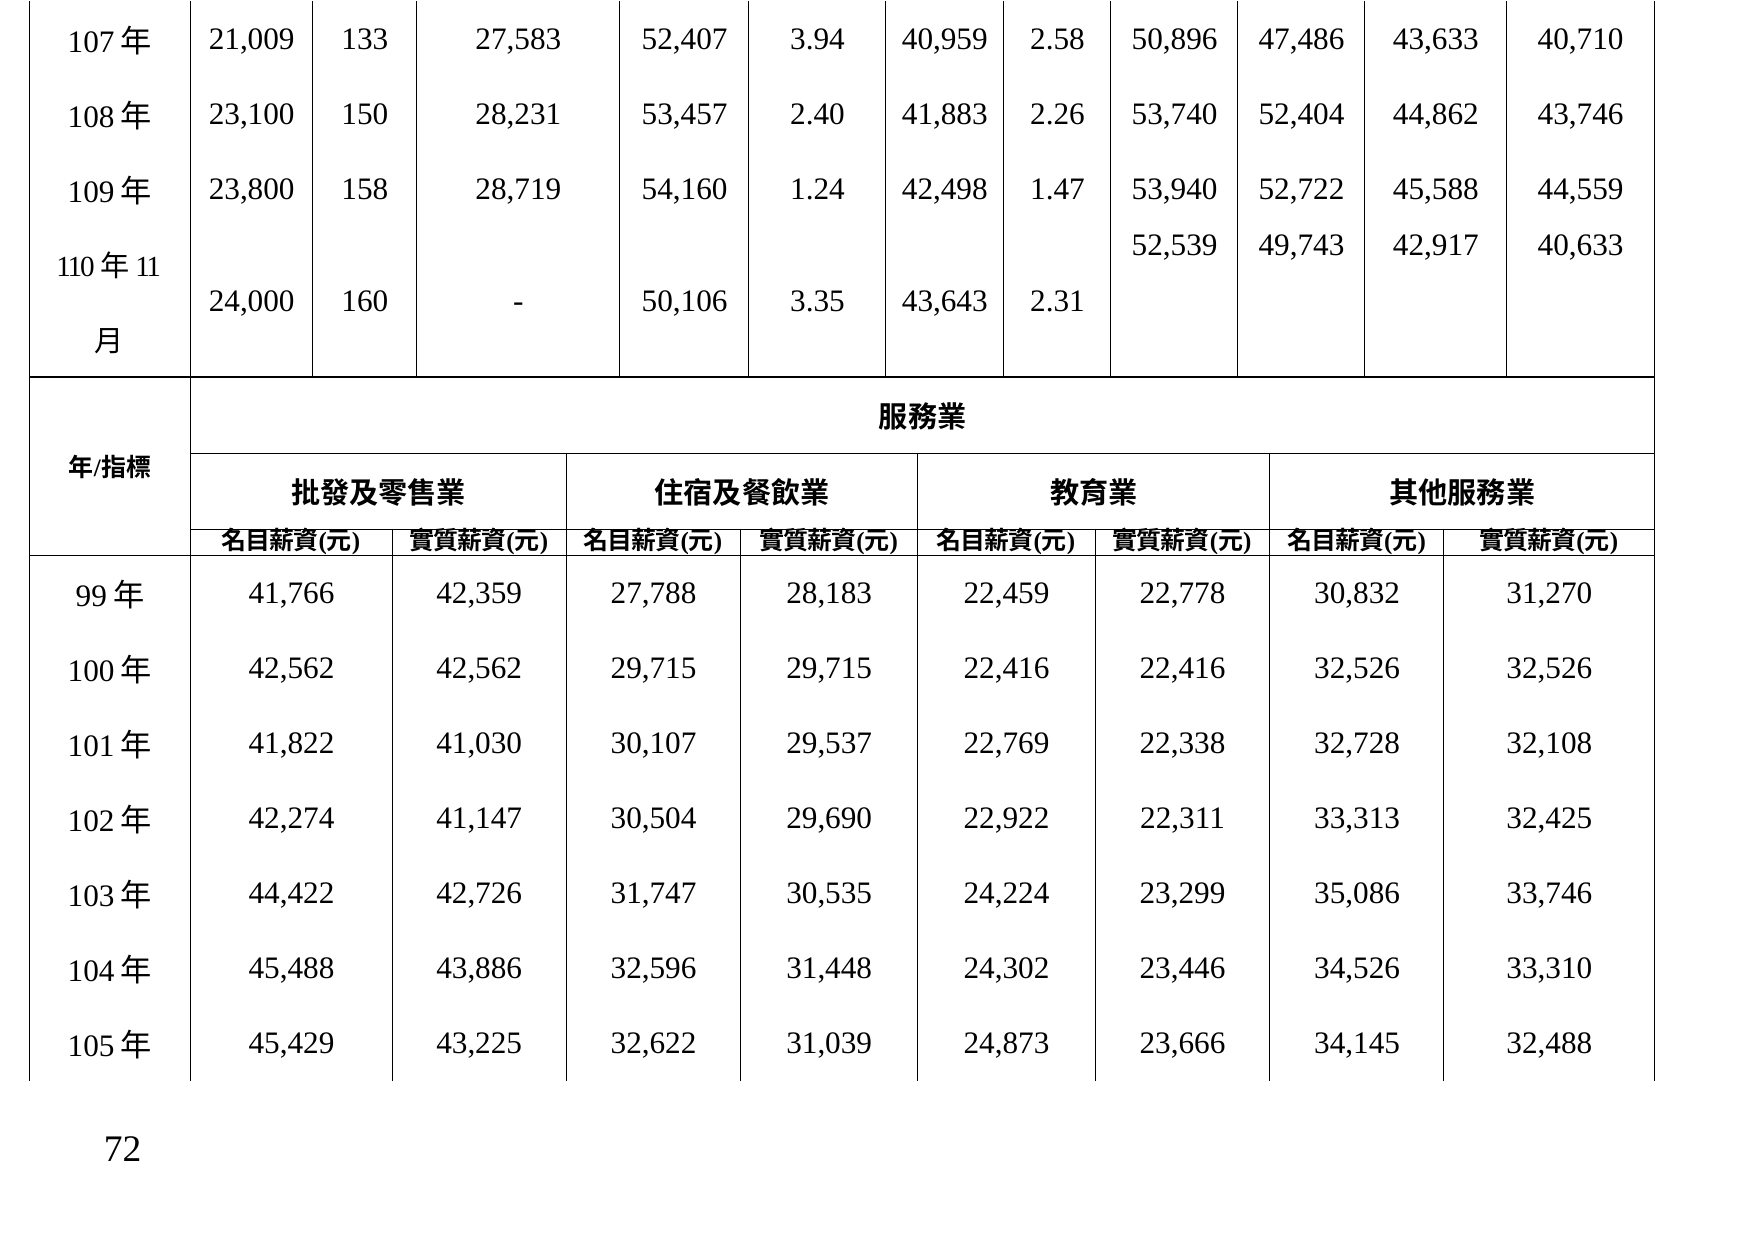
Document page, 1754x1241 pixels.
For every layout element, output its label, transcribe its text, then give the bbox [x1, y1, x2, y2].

table_cell 29,715 [567, 631, 740, 706]
table_cell 23,666 [1096, 1006, 1269, 1081]
table_cell 43,886 [393, 931, 566, 1006]
table_cell 29,537 [741, 706, 917, 781]
table_cell 23,446 [1096, 931, 1269, 1006]
table_cell 31,747 [567, 856, 740, 931]
table_cell 30,832 [1270, 556, 1443, 631]
table_cell 34,145 [1270, 1006, 1443, 1081]
table_cell 50,106 [620, 226, 748, 376]
table_cell 52,539 [1111, 226, 1237, 376]
table_cell 44,559 [1507, 151, 1654, 226]
table_cell 27,788 [567, 556, 740, 631]
table_cell 41,030 [393, 706, 566, 781]
table_cell 名目薪資(元) [1270, 530, 1443, 554]
table_cell 23,800 [191, 151, 312, 226]
table_cell 31,270 [1444, 556, 1654, 631]
table_cell 22,311 [1096, 781, 1269, 856]
table_cell 實質薪資(元) [1444, 530, 1654, 554]
table_cell 100年 [30, 631, 190, 706]
table_cell 32,622 [567, 1006, 740, 1081]
table_cell 32,488 [1444, 1006, 1654, 1081]
table_cell 35,086 [1270, 856, 1443, 931]
table_cell 22,416 [1096, 631, 1269, 706]
table_cell 42,498 [886, 151, 1003, 226]
table_cell 28,231 [417, 76, 619, 151]
table_cell 2.40 [749, 76, 885, 151]
table_cell 40,959 [886, 1, 1003, 76]
table_cell 41,883 [886, 76, 1003, 151]
table_cell 21,009 [191, 1, 312, 76]
table_cell 名目薪資(元) [191, 530, 392, 554]
table_cell 22,459 [918, 556, 1095, 631]
table_cell 24,000 [191, 226, 312, 376]
table_cell 3.35 [749, 226, 885, 376]
table_cell 33,310 [1444, 931, 1654, 1006]
table_cell 實質薪資(元) [741, 530, 917, 554]
table_cell 42,726 [393, 856, 566, 931]
table_cell 33,313 [1270, 781, 1443, 856]
table_cell 29,690 [741, 781, 917, 856]
table_cell 44,862 [1365, 76, 1506, 151]
table_cell 41,766 [191, 556, 392, 631]
table_cell 2.58 [1004, 1, 1110, 76]
table_cell 43,225 [393, 1006, 566, 1081]
table_cell 23,299 [1096, 856, 1269, 931]
table_cell 年/指標 [30, 378, 190, 554]
table_cell 24,873 [918, 1006, 1095, 1081]
table_cell 30,535 [741, 856, 917, 931]
table_cell 34,526 [1270, 931, 1443, 1006]
table_cell 22,416 [918, 631, 1095, 706]
table_cell 3.94 [749, 1, 885, 76]
table_cell 實質薪資(元) [1096, 530, 1269, 554]
table_cell 43,746 [1507, 76, 1654, 151]
table_cell 101年 [30, 706, 190, 781]
table_cell - [417, 226, 619, 376]
table_cell 28,719 [417, 151, 619, 226]
table_cell 1.24 [749, 151, 885, 226]
table_cell 27,583 [417, 1, 619, 76]
table_cell 42,359 [393, 556, 566, 631]
table_cell 32,596 [567, 931, 740, 1006]
table_cell 41,147 [393, 781, 566, 856]
table_cell 40,710 [1507, 1, 1654, 76]
table_cell 45,488 [191, 931, 392, 1006]
table_cell 105年 [30, 1006, 190, 1081]
table_cell 158 [313, 151, 416, 226]
table_cell 其他服務業 [1270, 454, 1654, 528]
table_cell 22,338 [1096, 706, 1269, 781]
table_cell 名目薪資(元) [567, 530, 740, 554]
table_cell 52,404 [1238, 76, 1364, 151]
table_cell 104年 [30, 931, 190, 1006]
table_cell 30,107 [567, 706, 740, 781]
table_cell 53,457 [620, 76, 748, 151]
table_cell 31,039 [741, 1006, 917, 1081]
table_cell 住宿及餐飲業 [567, 454, 917, 528]
table_cell 42,917 [1365, 226, 1506, 376]
table_cell 23,100 [191, 76, 312, 151]
table_cell 32,526 [1444, 631, 1654, 706]
table_cell 批發及零售業 [191, 454, 566, 528]
table_cell 53,940 [1111, 151, 1237, 226]
table_cell 42,274 [191, 781, 392, 856]
table_cell 53,740 [1111, 76, 1237, 151]
table_cell 24,224 [918, 856, 1095, 931]
table_cell 1.47 [1004, 151, 1110, 226]
table_cell 47,486 [1238, 1, 1364, 76]
table_cell 42,562 [393, 631, 566, 706]
table_cell 52,407 [620, 1, 748, 76]
table_cell 102年 [30, 781, 190, 856]
table_cell 33,746 [1444, 856, 1654, 931]
table_cell 99年 [30, 556, 190, 631]
table_cell 2.31 [1004, 226, 1110, 376]
table_cell 42,562 [191, 631, 392, 706]
table_cell 服務業 [191, 378, 1654, 452]
table_cell 32,108 [1444, 706, 1654, 781]
table_cell 32,728 [1270, 706, 1443, 781]
table_cell 40,633 [1507, 226, 1654, 376]
table_cell 160 [313, 226, 416, 376]
table_cell 32,425 [1444, 781, 1654, 856]
table_cell 50,896 [1111, 1, 1237, 76]
table_cell 45,588 [1365, 151, 1506, 226]
table_cell 28,183 [741, 556, 917, 631]
table_cell 實質薪資(元) [393, 530, 566, 554]
table_cell 22,778 [1096, 556, 1269, 631]
table_cell 109年 [30, 151, 190, 226]
table_cell 103年 [30, 856, 190, 931]
table_cell 31,448 [741, 931, 917, 1006]
table_cell 32,526 [1270, 631, 1443, 706]
table_cell 107年 [30, 1, 190, 76]
table_cell 49,743 [1238, 226, 1364, 376]
table_cell 2.26 [1004, 76, 1110, 151]
table_cell 45,429 [191, 1006, 392, 1081]
table_cell 22,769 [918, 706, 1095, 781]
table_cell 52,722 [1238, 151, 1364, 226]
table_cell 29,715 [741, 631, 917, 706]
table_cell 44,422 [191, 856, 392, 931]
table_cell 54,160 [620, 151, 748, 226]
table_cell 30,504 [567, 781, 740, 856]
table_cell 教育業 [918, 454, 1269, 528]
table_cell 133 [313, 1, 416, 76]
table_cell 43,633 [1365, 1, 1506, 76]
table_cell 名目薪資(元) [918, 530, 1095, 554]
table_cell 110年11月 [30, 226, 190, 376]
table_cell 108年 [30, 76, 190, 151]
table_cell 24,302 [918, 931, 1095, 1006]
table_cell 22,922 [918, 781, 1095, 856]
table_cell 41,822 [191, 706, 392, 781]
table_cell 43,643 [886, 226, 1003, 376]
table_cell 150 [313, 76, 416, 151]
